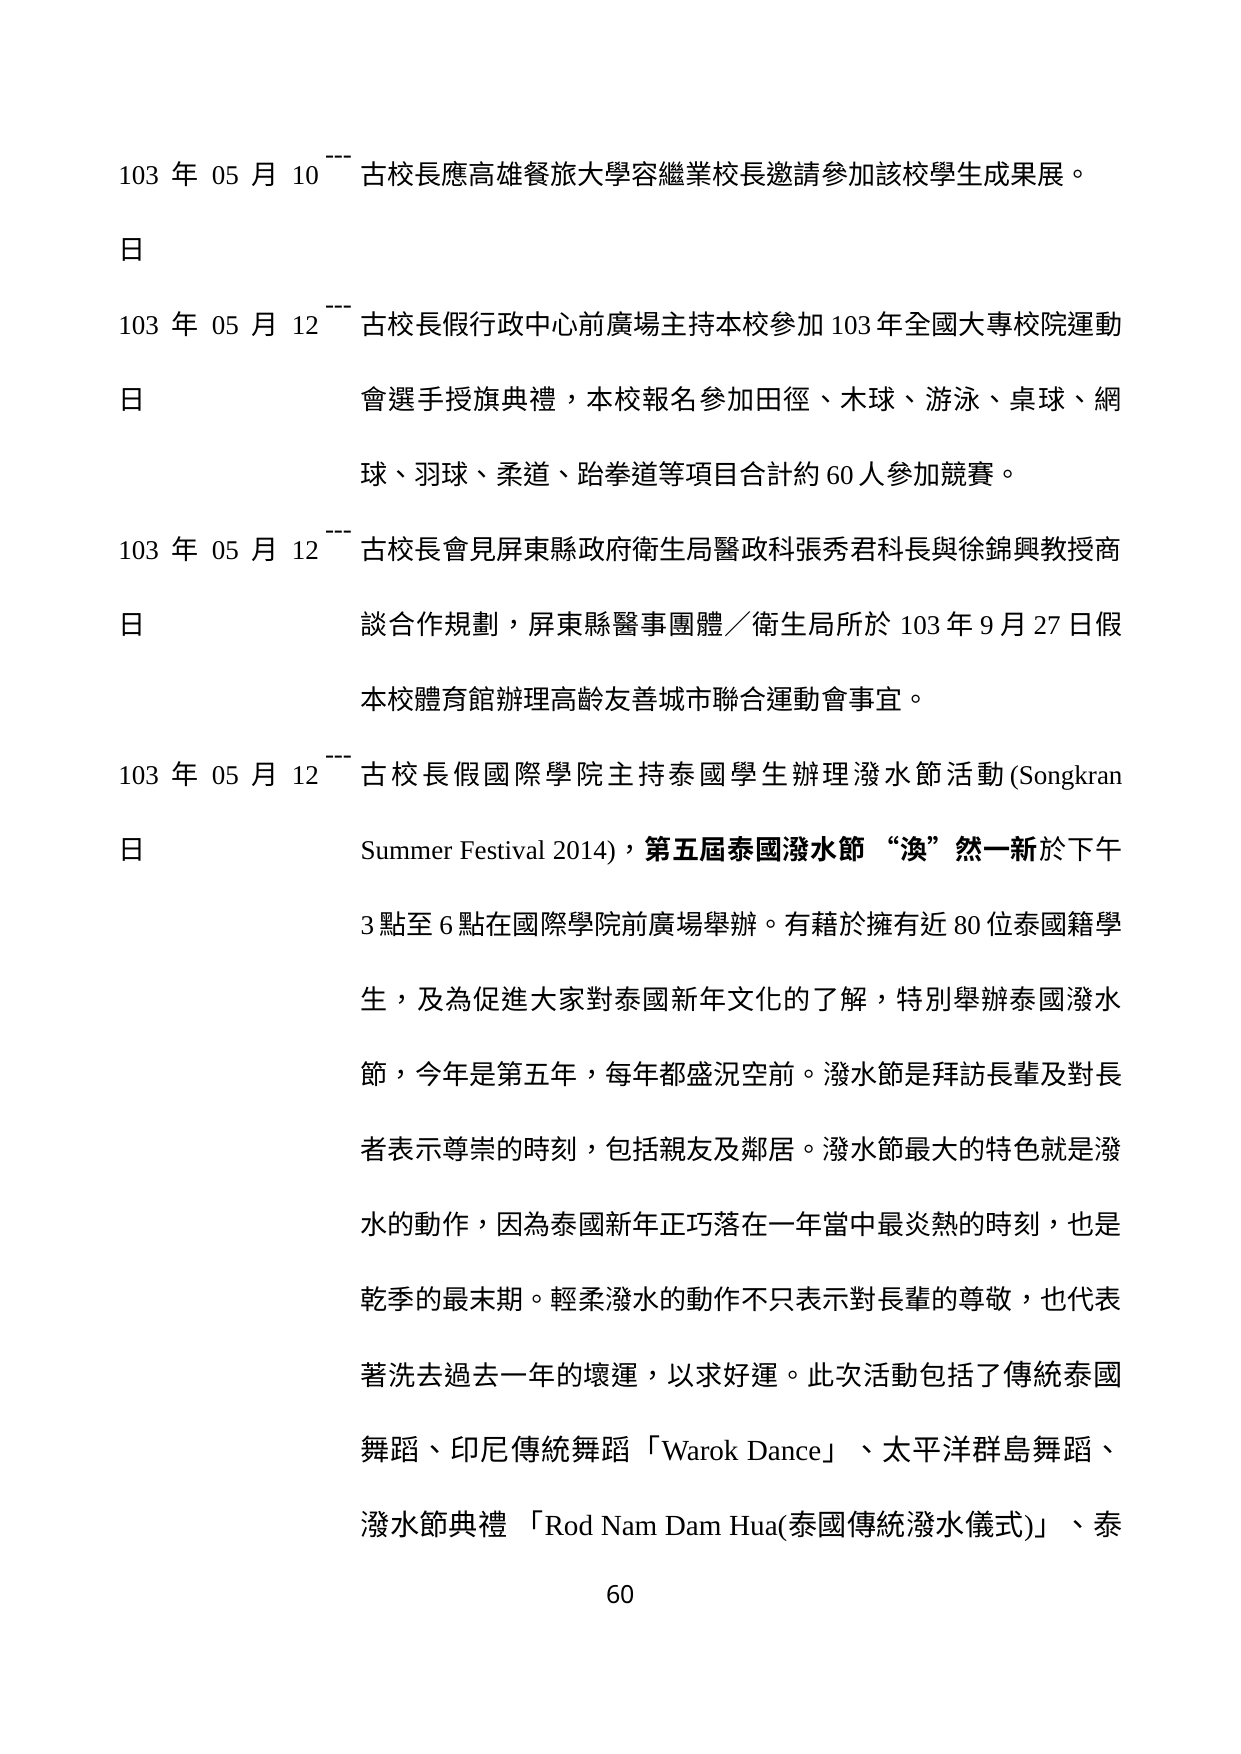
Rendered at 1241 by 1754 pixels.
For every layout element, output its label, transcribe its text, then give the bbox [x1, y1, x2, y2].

table_cell --- [322, 135, 357, 285]
table_cell --- [322, 285, 357, 510]
table_cell 古校長會見屏東縣政府衛生局醫政科張秀君科長與徐錦興教授商談合作規劃，屏東縣醫事團體／衛生局所於103年9月27日假本校體育館辦理高齡友善城市聯合運動會事宜。 [358, 510, 1125, 735]
table_cell 103年05月10日 [115, 135, 322, 285]
table_cell 古校長應高雄餐旅大學容繼業校長邀請參加該校學生成果展。 [358, 135, 1125, 285]
table_cell 古校長假行政中心前廣場主持本校參加103年全國大專校院運動會選手授旗典禮，本校報名參加田徑、木球、游泳、桌球、網球、羽球、柔道、跆拳道等項目合計約60人參加競賽。 [358, 285, 1125, 510]
table_cell 古校長假國際學院主持泰國學生辦理潑水節活動(Songkran Summer Festival 2014)，第五屆泰國潑水節 “渙”然一新於下午3點至6點在國際學院前廣場舉辦。有藉於擁有近80位泰國籍學生，及為促進大家對泰國新年文化的了解，特別舉辦泰國潑水節，今年是第五年，每年都盛況空前。潑水節是拜訪長輩及對長者表示尊崇的時刻，包括親友及鄰居。潑水節最大的特色就是潑水的動作，因為泰國新年正巧落在一年當中最炎熱的時刻，也是乾季的最末期。輕柔潑水的動作不只表示對長輩的尊敬，也代表著洗去過去一年的壞運，以求好運。此次活動包括了傳統泰國舞蹈、印尼傳統舞蹈「Warok Dance」、太平洋群島舞蹈、潑水節典禮 「Rod Nam Dam Hua(泰國傳統潑水儀式)」、泰 [358, 735, 1125, 1560]
table_cell 103年05月12日 [115, 285, 322, 510]
table_cell --- [322, 735, 357, 1560]
table_cell 103年05月12日 [115, 735, 322, 1560]
table_cell 103年05月12日 [115, 510, 322, 735]
table_cell --- [322, 510, 357, 735]
